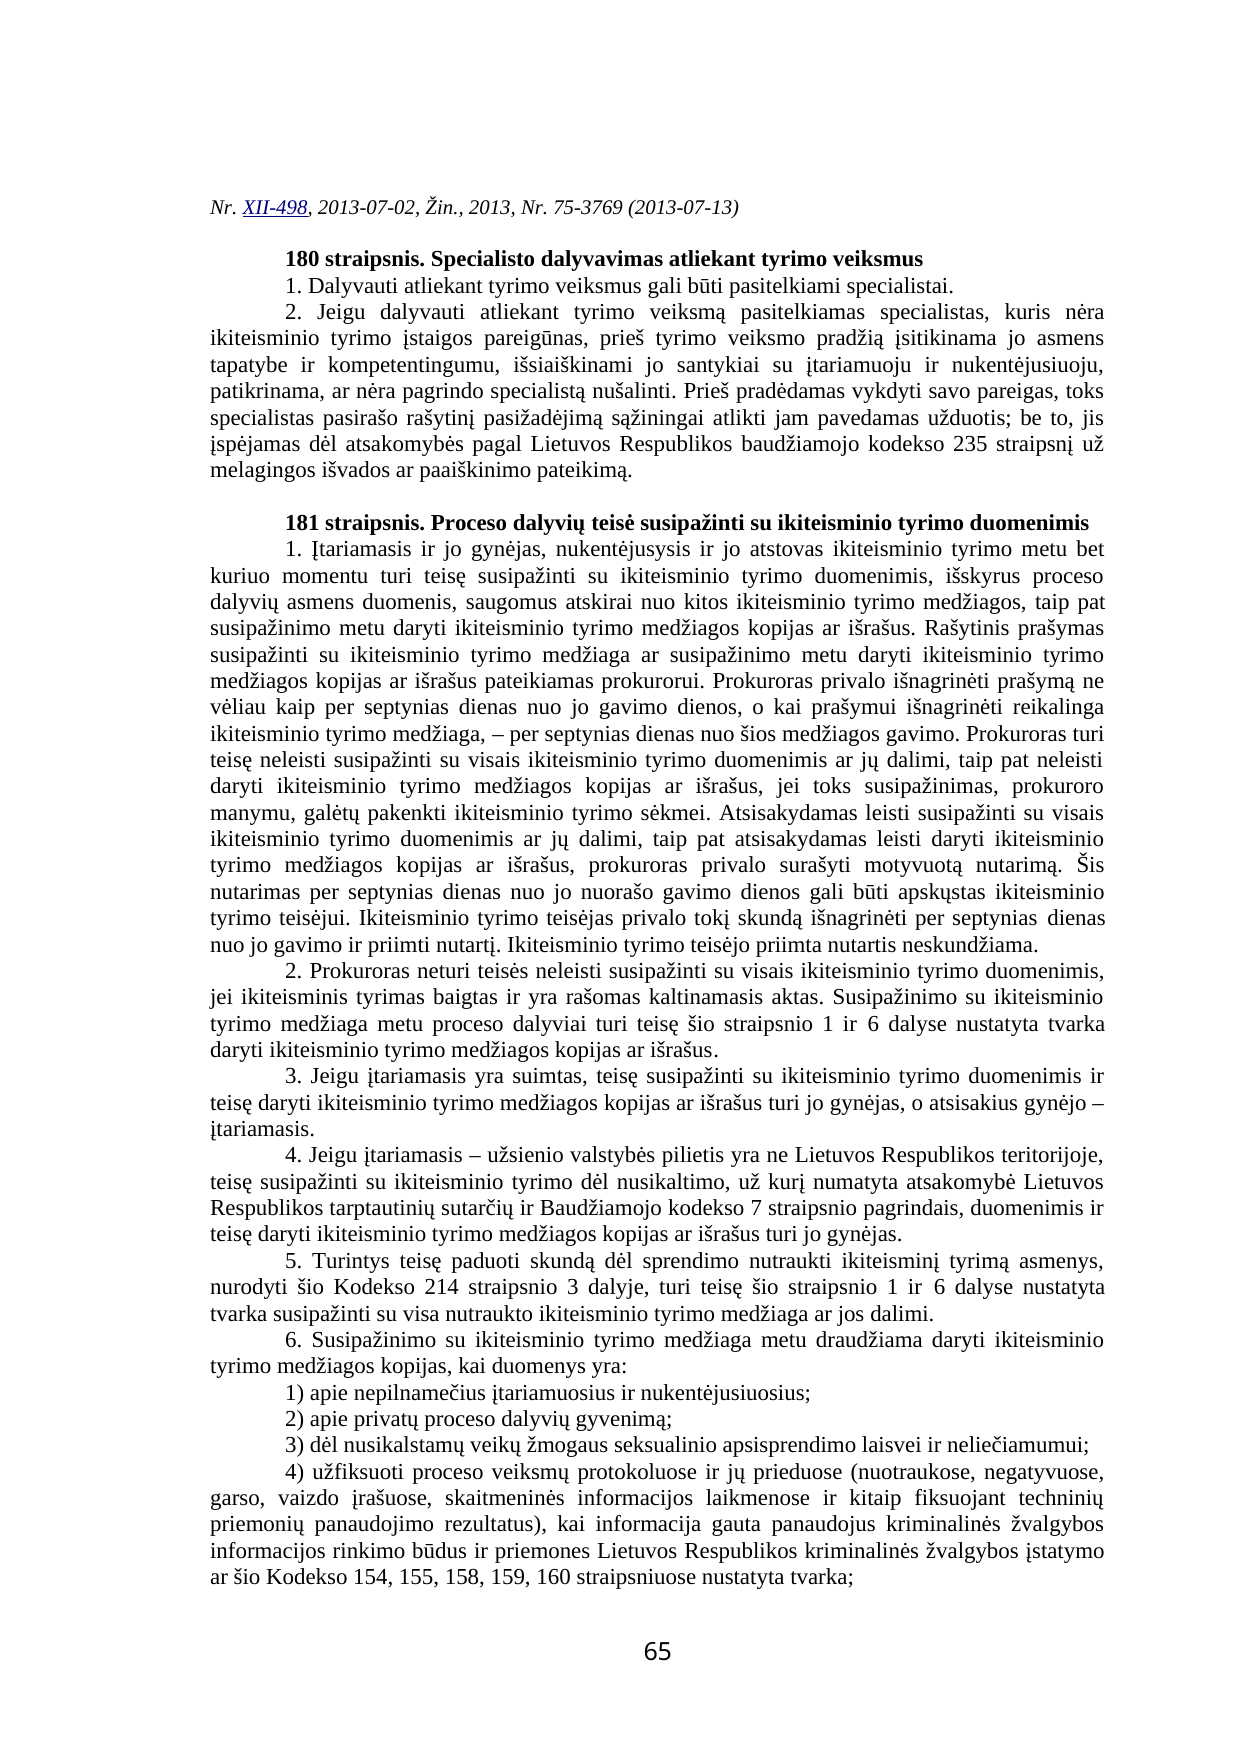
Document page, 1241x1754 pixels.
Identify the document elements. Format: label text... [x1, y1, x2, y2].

text 3. Jeigu įtariamasis yra suimtas, teisę susipažinti su ikiteisminio tyrimo duomenimis ir teisę daryti ikiteisminio tyrimo medžiagos kopijas ar išrašus turi jo gynėjas, o atsisakius gynėjo – įtariamasis. [210, 1062, 1106, 1141]
text 1. Dalyvauti atliekant tyrimo veiksmus gali būti pasitelkiami specialistai. [210, 272, 1106, 298]
text 2) apie privatų proceso dalyvių gyvenimą; [210, 1405, 1106, 1431]
text 181 straipsnis. Proceso dalyvių teisė susipažinti su ikiteisminio tyrimo duomenimis [285, 509, 1106, 535]
text 4. Jeigu įtariamasis – užsienio valstybės pilietis yra ne Lietuvos Respublikos teritorijoje, teisę susipažinti su ikiteisminio tyrimo dėl nusikaltimo, už kurį numatyta atsakomybė Lietuvos Respublikos tarptautinių sutarčių ir Baudžiamojo kodekso 7 straipsnio pagrindais, duomenimis ir teisę daryti ikiteisminio tyrimo medžiagos kopijas ar išrašus turi jo gynėjas. [210, 1141, 1106, 1247]
text 3) dėl nusikalstamų veikų žmogaus seksualinio apsisprendimo laisvei ir neliečiamumui; [210, 1431, 1106, 1458]
text 4) užfiksuoti proceso veiksmų protokoluose ir jų prieduose (nuotraukose, negatyvuose, garso, vaizdo įrašuose, skaitmeninės informacijos laikmenose ir kitaip fiksuojant techninių priemonių panaudojimo rezultatus), kai informacija gauta panaudojus kriminalinės žvalgybos informacijos rinkimo būdus ir priemones Lietuvos Respublikos kriminalinės žvalgybos įstatymo ar šio Kodekso 154, 155, 158, 159, 160 straipsniuose nustatyta tvarka; [210, 1458, 1106, 1589]
text 1) apie nepilnamečius įtariamuosius ir nukentėjusiuosius; [210, 1379, 1106, 1405]
text Nr. XII-498, 2013-07-02, Žin., 2013, Nr. 75-3769 (2013-07-13) [210, 195, 1106, 219]
text 2. Jeigu dalyvauti atliekant tyrimo veiksmą pasitelkiamas specialistas, kuris nėra ikiteisminio tyrimo įstaigos pareigūnas, prieš tyrimo veiksmo pradžią įsitikinama jo asmens tapatybe ir kompetentingumu, išsiaiškinami jo santykiai su įtariamuoju ir nukentėjusiuoju, patikrinama, ar nėra pagrindo specialistą nušalinti. Prieš pradėdamas vykdyti savo pareigas, toks specialistas pasirašo rašytinį pasižadėjimą sąžiningai atlikti jam pavedamas užduotis; be to, jis įspėjamas dėl atsakomybės pagal Lietuvos Respublikos baudžiamojo kodekso 235 straipsnį už melagingos išvados ar paaiškinimo pateikimą. [210, 298, 1106, 483]
text 6. Susipažinimo su ikiteisminio tyrimo medžiaga metu draudžiama daryti ikiteisminio tyrimo medžiagos kopijas, kai duomenys yra: [210, 1326, 1106, 1379]
text 5. Turintys teisę paduoti skundą dėl sprendimo nutraukti ikiteisminį tyrimą asmenys, nurodyti šio Kodekso 214 straipsnio 3 dalyje, turi teisę šio straipsnio 1 ir 6 dalyse nustatyta tvarka susipažinti su visa nutraukto ikiteisminio tyrimo medžiaga ar jos dalimi. [210, 1247, 1106, 1326]
text 180 straipsnis. Specialisto dalyvavimas atliekant tyrimo veiksmus [210, 245, 1106, 272]
text 2. Prokuroras neturi teisės neleisti susipažinti su visais ikiteisminio tyrimo duomenimis, jei ikiteisminis tyrimas baigtas ir yra rašomas kaltinamasis aktas. Susipažinimo su ikiteisminio tyrimo medžiaga metu proceso dalyviai turi teisę šio straipsnio 1 ir 6 dalyse nustatyta tvarka daryti ikiteisminio tyrimo medžiagos kopijas ar išrašus. [210, 957, 1106, 1062]
text 1. Įtariamasis ir jo gynėjas, nukentėjusysis ir jo atstovas ikiteisminio tyrimo metu bet kuriuo momentu turi teisę susipažinti su ikiteisminio tyrimo duomenimis, išskyrus proceso dalyvių asmens duomenis, saugomus atskirai nuo kitos ikiteisminio tyrimo medžiagos, taip pat susipažinimo metu daryti ikiteisminio tyrimo medžiagos kopijas ar išrašus. Rašytinis prašymas susipažinti su ikiteisminio tyrimo medžiaga ar susipažinimo metu daryti ikiteisminio tyrimo medžiagos kopijas ar išrašus pateikiamas prokurorui. Prokuroras privalo išnagrinėti prašymą ne vėliau kaip per septynias dienas nuo jo gavimo dienos, o kai prašymui išnagrinėti reikalinga ikiteisminio tyrimo medžiaga, – per septynias dienas nuo šios medžiagos gavimo. Prokuroras turi teisę neleisti susipažinti su visais ikiteisminio tyrimo duomenimis ar jų dalimi, taip pat neleisti daryti ikiteisminio tyrimo medžiagos kopijas ar išrašus, jei toks susipažinimas, prokuroro manymu, galėtų pakenkti ikiteisminio tyrimo sėkmei. Atsisakydamas leisti susipažinti su visais ikiteisminio tyrimo duomenimis ar jų dalimi, taip pat atsisakydamas leisti daryti ikiteisminio tyrimo medžiagos kopijas ar išrašus, prokuroras privalo surašyti motyvuotą nutarimą. Šis nutarimas per septynias dienas nuo jo nuorašo gavimo dienos gali būti apskųstas ikiteisminio tyrimo teisėjui. Ikiteisminio tyrimo teisėjas privalo tokį skundą išnagrinėti per septynias dienas nuo jo gavimo ir priimti nutartį. Ikiteisminio tyrimo teisėjo priimta nutartis neskundžiama. [210, 535, 1106, 957]
